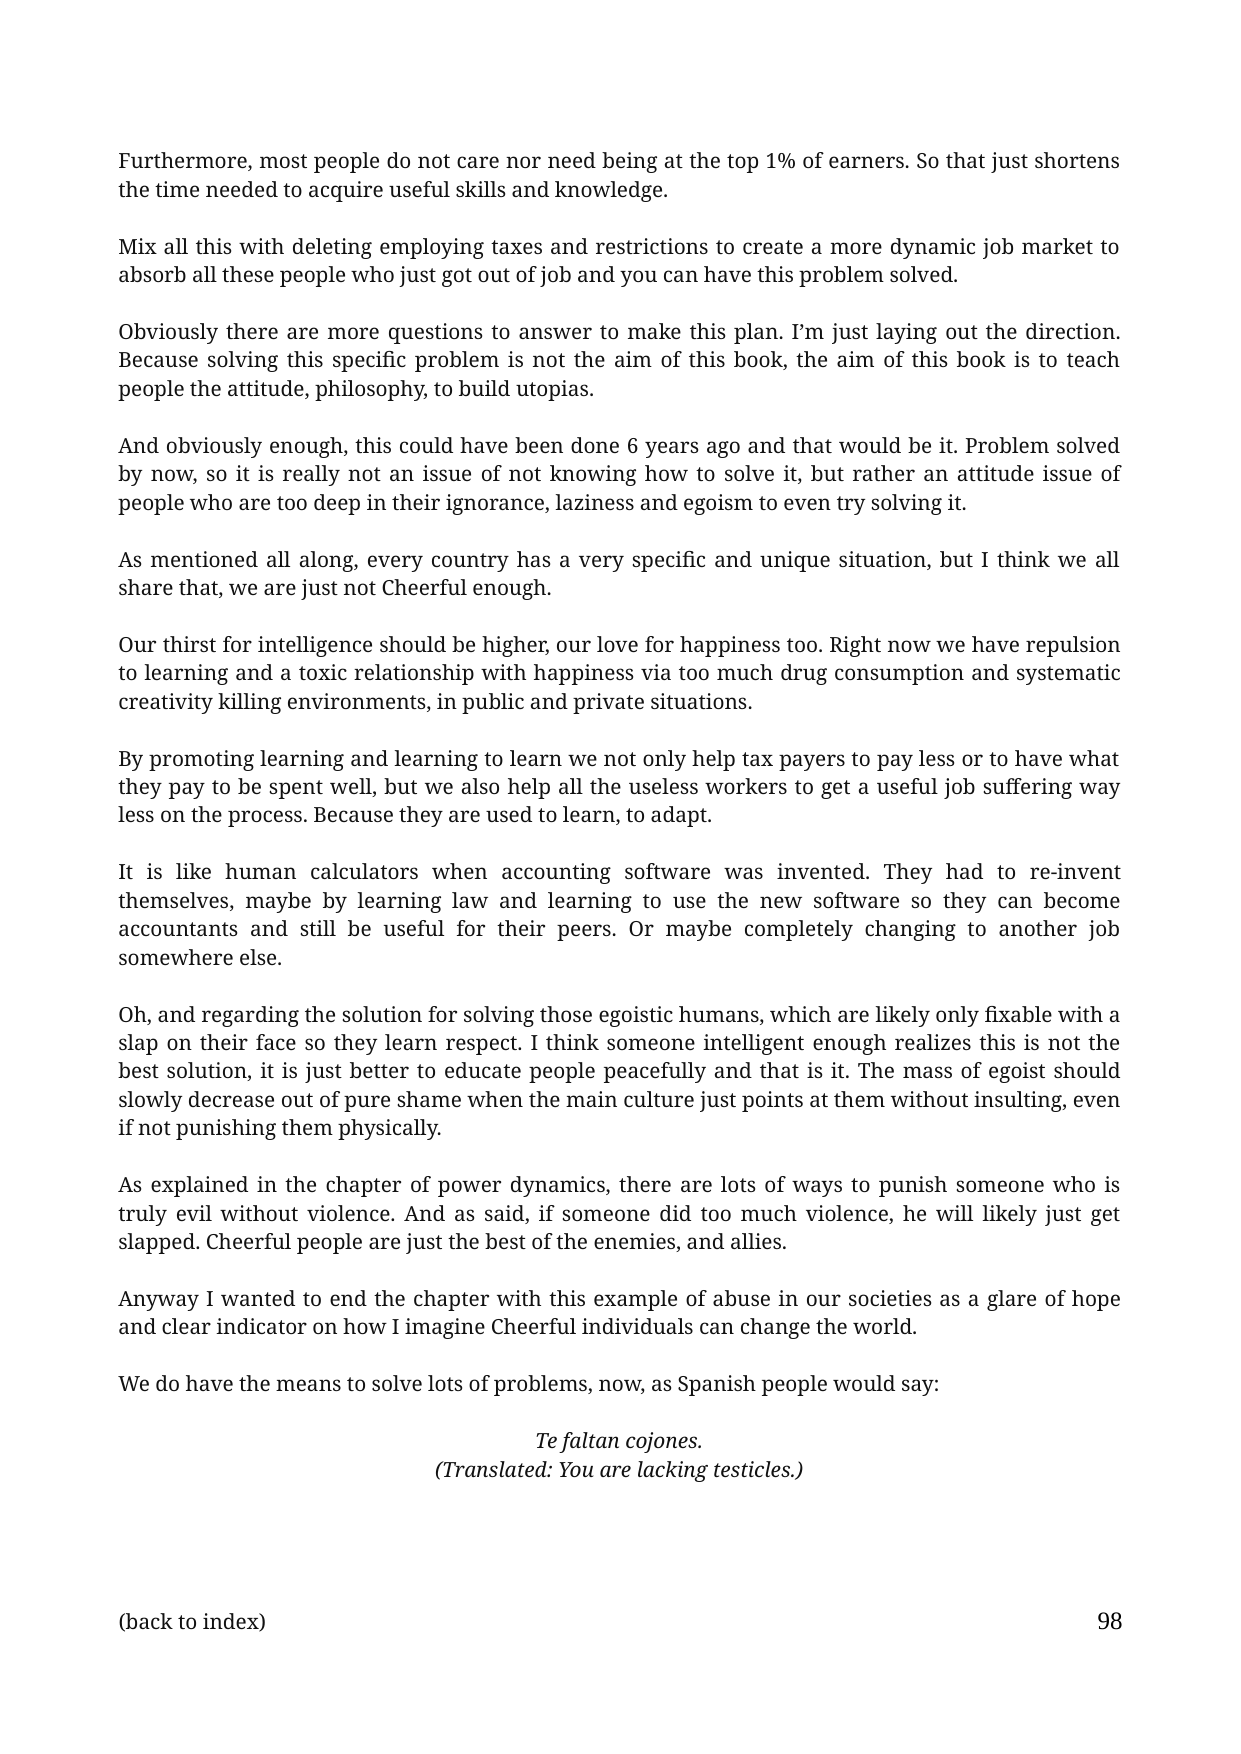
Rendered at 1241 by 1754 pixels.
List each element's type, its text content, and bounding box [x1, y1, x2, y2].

text Oh, and regarding the solution for solving those egoistic humans, which are likely only fixable with a slap on their face so they learn respect. I think someone intelligent enough realizes this is not the best solution, it is just better to educate people peacefully and that is it. The mass of egoist should slowly decrease out of pure shame when the main culture just points at them without insulting, even if not punishing them physically. [118, 1000, 1122, 1142]
text Obviously there are more questions to answer to make this plan. I’m just laying out the direction. Because solving this specific problem is not the aim of this book, the aim of this book is to teach people the attitude, philosophy, to build utopias. [118, 317, 1122, 402]
text It is like human calculators when accounting software was invented. They had to re-invent themselves, maybe by learning law and learning to use the new software so they can become accountants and still be useful for their peers. Or maybe completely changing to another job somewhere else. [118, 857, 1122, 971]
text And obviously enough, this could have been done 6 years ago and that would be it. Problem solved by now, so it is really not an issue of not knowing how to solve it, but rather an attitude issue of people who are too deep in their ignorance, laziness and egoism to even try solving it. [118, 431, 1122, 516]
text By promoting learning and learning to learn we not only help tax payers to pay less or to have what they pay to be spent well, but we also help all the useless workers to get a useful job suffering way less on the process. Because they are used to learn, to adapt. [118, 744, 1122, 829]
text As explained in the chapter of power dynamics, there are lots of ways to punish someone who is truly evil without violence. And as said, if someone did too much violence, he will likely just get slapped. Cheerful people are just the best of the enemies, and allies. [118, 1170, 1122, 1256]
text Te faltan cojones. [118, 1426, 1122, 1455]
text Our thirst for intelligence should be higher, our love for happiness too. Right now we have repulsion to learning and a toxic relationship with happiness via too much drug consumption and systematic creativity killing environments, in public and private situations. [118, 630, 1122, 715]
text Anyway I wanted to end the chapter with this example of abuse in our societies as a glare of hope and clear indicator on how I imagine Cheerful individuals can change the world. [118, 1284, 1122, 1341]
text As mentioned all along, every country has a very specific and unique situation, but I think we all share that, we are just not Cheerful enough. [118, 545, 1122, 602]
text (Translated: You are lacking testicles.) [118, 1455, 1122, 1483]
text Mix all this with deleting employing taxes and restrictions to create a more dynamic job market to absorb all these people who just got out of job and you can have this problem solved. [118, 232, 1122, 289]
text We do have the means to solve lots of problems, now, as Spanish people would say: [118, 1369, 1122, 1398]
text Furthermore, most people do not care nor need being at the top 1% of earners. So that just shortens the time needed to acquire useful skills and knowledge. [118, 147, 1122, 203]
